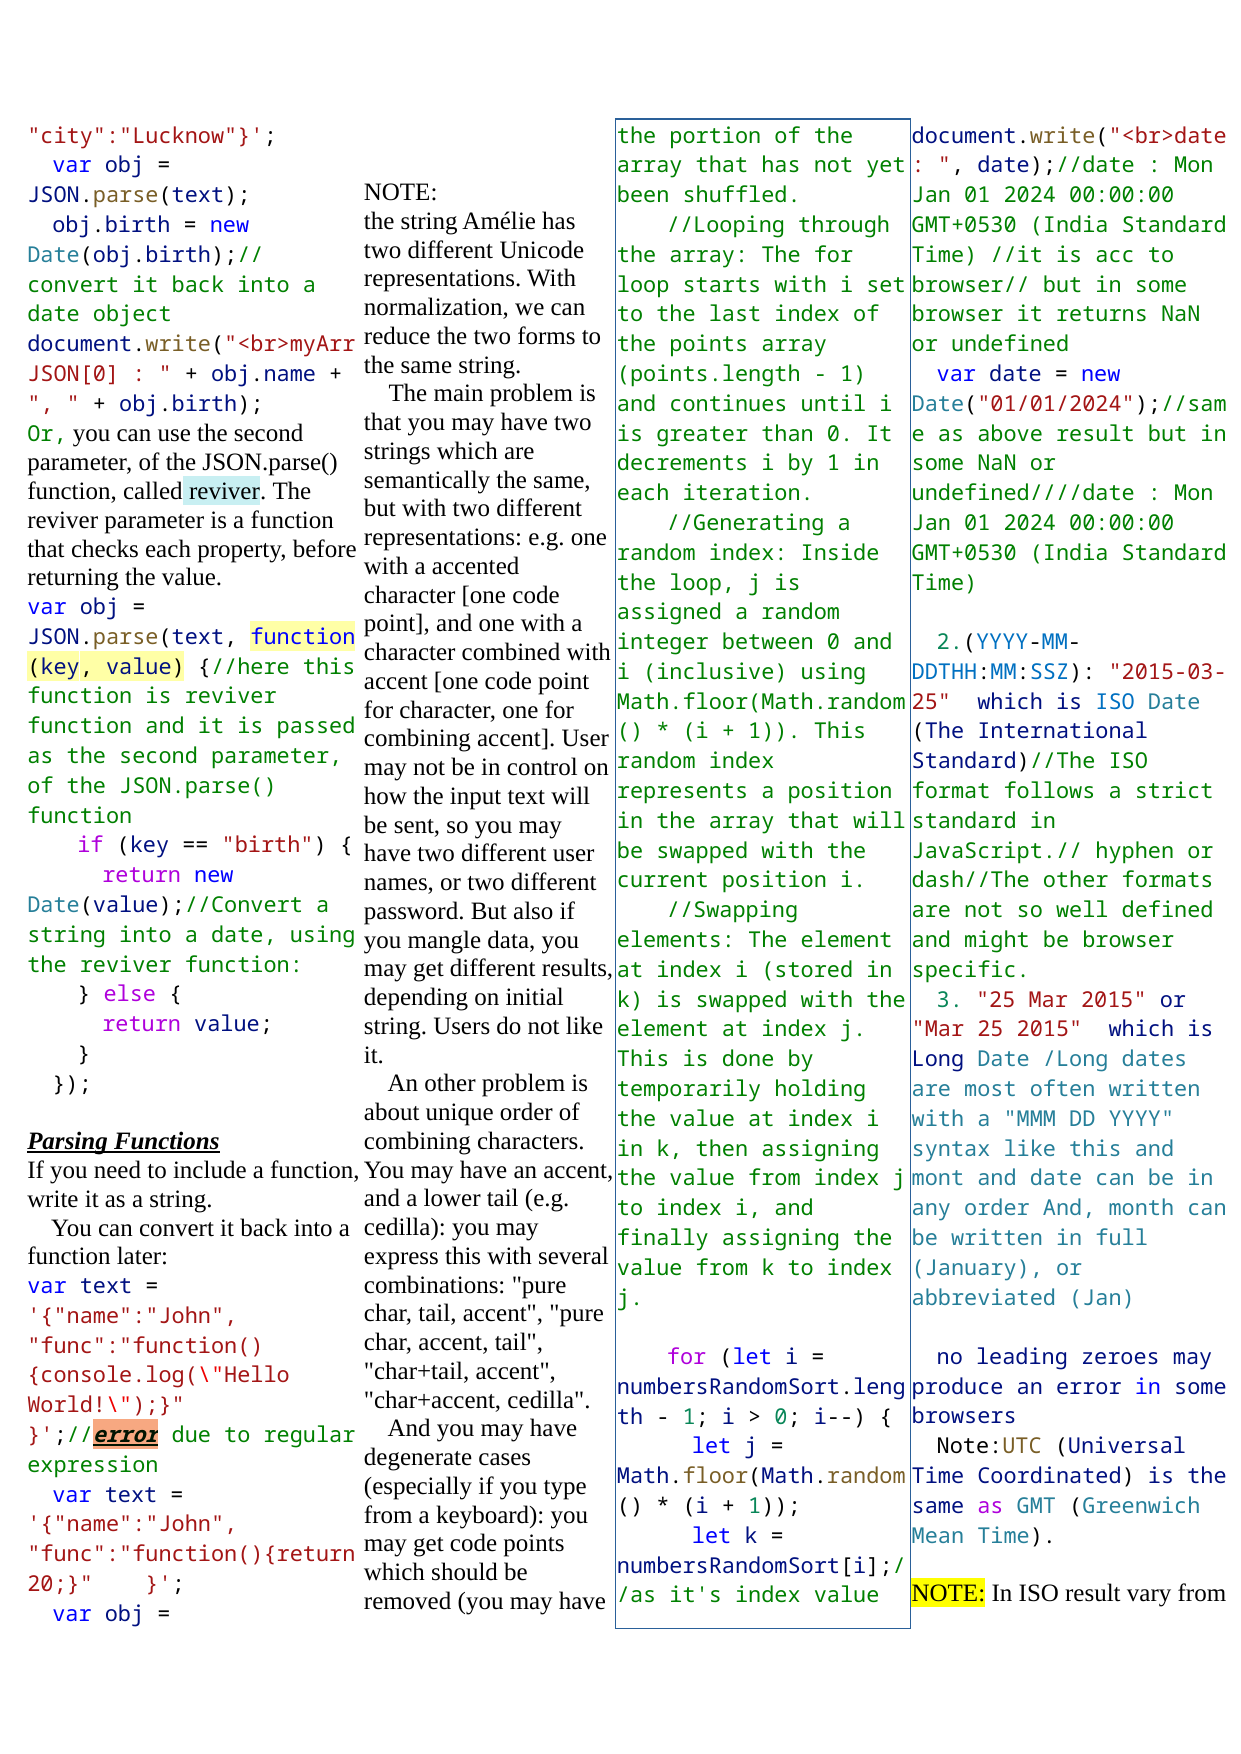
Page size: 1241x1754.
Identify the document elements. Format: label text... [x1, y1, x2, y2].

table_header the portion of the array that has not yet been shuffled. //Looping through the array: The for loop starts with i set to the last index of the points array (points.length - 1) and continues until i is greater than 0. It decrements i by 1 in each iteration. //Generating a random index: Inside the loop, j is assigned a random integer between 0 and i (inclusive) using Math.floor(Math.random() * (i + 1)). This random index represents a position in the array that will be swapped with the current position i. //Swapping elements: The element at index i (stored in k) is swapped with the element at index j. This is done by temporarily holding the value at index i in k, then assigning the value from index j to index i, and finally assigning the value from k to index j. for (let i = numbersRandomSort.length - 1; i > 0; i--) { let j = Math.floor(Math.random() * (i + 1)); let k = numbersRandomSort[i];//as it's index value [616, 120, 910, 1628]
